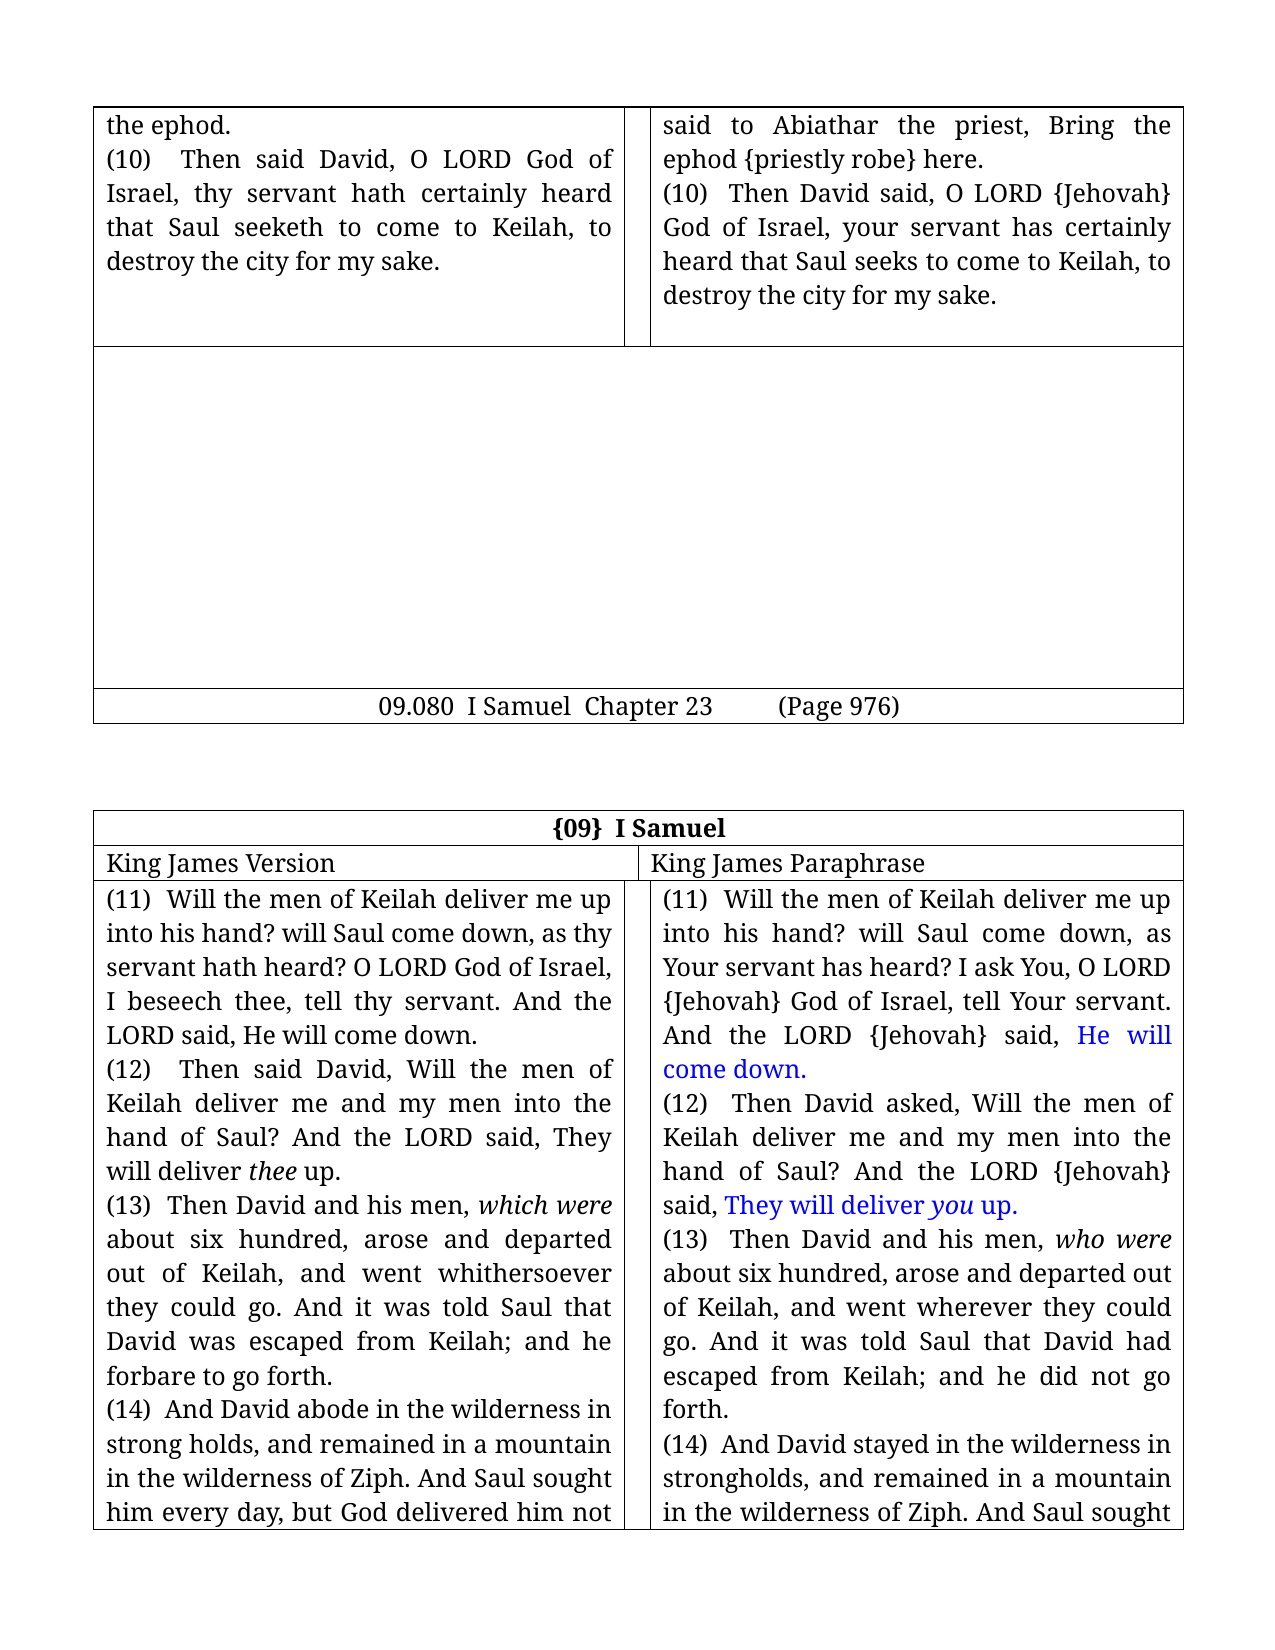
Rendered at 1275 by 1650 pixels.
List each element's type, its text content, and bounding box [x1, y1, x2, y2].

table_cell said to Abiathar the priest, Bring the ephod {priestly robe} here. (10) Then David said, O LORD {Jehovah} God of Israel, your servant has certainly heard that Saul seeks to come to Keilah, to destroy the city for my sake. [651, 108, 1183, 346]
table_cell [625, 881, 650, 1528]
table_cell (11) Will the men of Keilah deliver me up into his hand? will Saul come down, as thy servant hath heard? O LORD God of Israel, I beseech thee, tell thy servant. And the LORD said, He will come down. (12) Then said David, Will the men of Keilah deliver me and my men into the hand of Saul? And the LORD said, They will deliver thee up. (13) Then David and his men, which were about six hundred, arose and departed out of Keilah, and went whithersoever they could go. And it was told Saul that David was escaped from Keilah; and he forbare to go forth. (14) And David abode in the wilderness in strong holds, and remained in a mountain in the wilderness of Ziph. And Saul sought him every day, but God delivered him not [94, 881, 624, 1528]
table_cell the ephod. (10) Then said David, O LORD God of Israel, thy servant hath certainly heard that Saul seeketh to come to Keilah, to destroy the city for my sake. [94, 108, 624, 346]
table_cell [94, 347, 1183, 688]
table_cell (11) Will the men of Keilah deliver me up into his hand? will Saul come down, as Your servant has heard? I ask You, O LORD {Jehovah} God of Israel, tell Your servant. And the LORD {Jehovah} said, He will come down. (12) Then David asked, Will the men of Keilah deliver me and my men into the hand of Saul? And the LORD {Jehovah} said, They will deliver you up. (13) Then David and his men, who were about six hundred, arose and departed out of Keilah, and went wherever they could go. And it was told Saul that David had escaped from Keilah; and he did not go forth. (14) And David stayed in the wilderness in strongholds, and remained in a mountain in the wilderness of Ziph. And Saul sought [651, 881, 1183, 1528]
table_cell 09.080 I Samuel Chapter 23 (Page 976) [94, 689, 1183, 723]
table_cell King James Version [94, 846, 638, 880]
table_cell [625, 108, 650, 346]
table_header {09} I Samuel [94, 811, 1183, 845]
table_cell King James Paraphrase [639, 846, 1183, 880]
